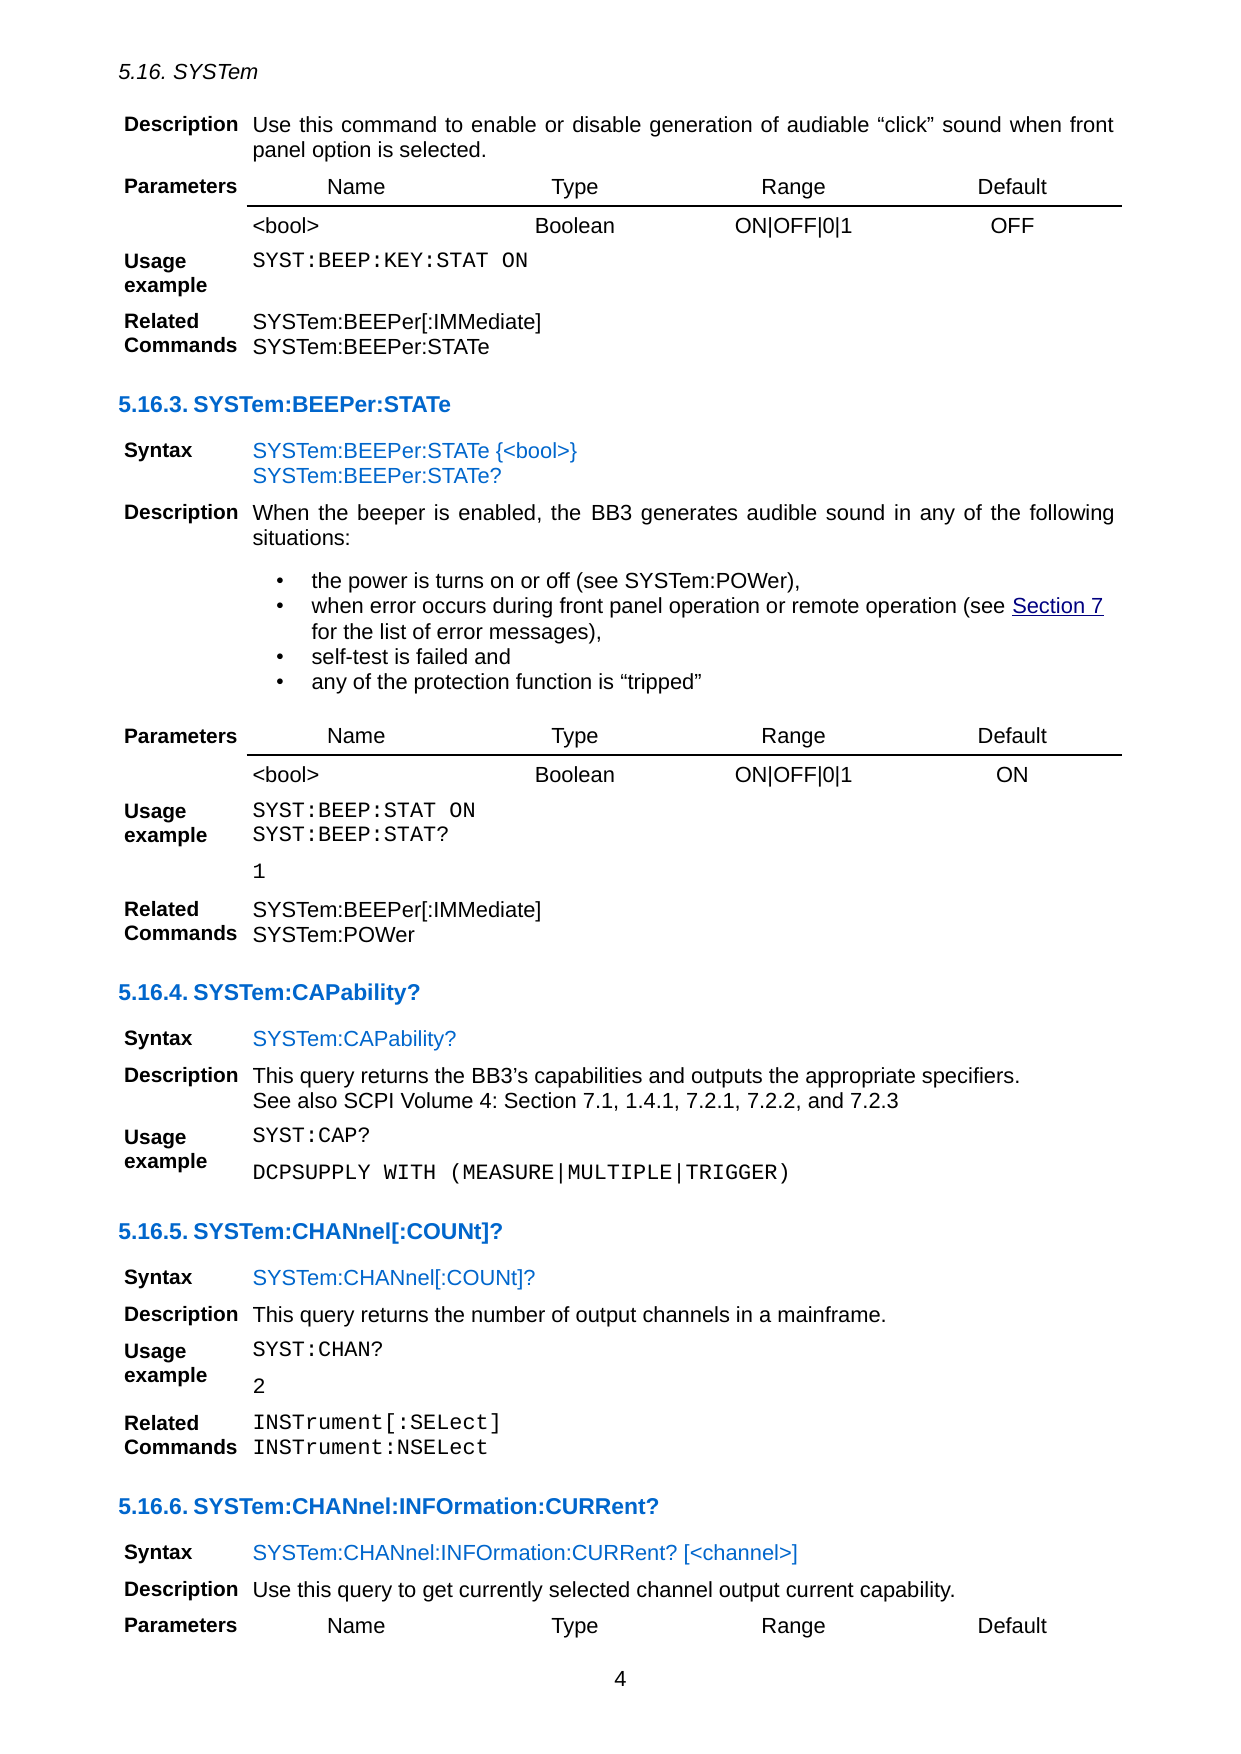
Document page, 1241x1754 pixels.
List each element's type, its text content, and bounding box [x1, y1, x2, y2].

table_cell Use this query to get currently selected channel output current capability. [247, 1571, 1122, 1608]
table_cell Type [465, 718, 684, 754]
table_header SYSTem:CHANnel:INFOrmation:CURRent? [<channel>] [247, 1534, 1122, 1571]
table_cell Related Commands [118, 891, 247, 953]
table_cell Description [118, 1296, 247, 1333]
table_cell SYSTem:BEEPer[:IMMediate] SYSTem:POWer [247, 891, 1122, 953]
table_header Syntax [118, 1020, 247, 1057]
table_cell SYST:BEEP:STAT ON SYST:BEEP:STAT? 1 [247, 793, 1122, 891]
subtitle SYSTem:CHANnel[:COUNt]? [118, 1218, 1122, 1244]
table_cell <bool> [247, 207, 465, 243]
table_cell SYST:CHAN? 2 [247, 1333, 1122, 1406]
table_cell Boolean [465, 207, 684, 243]
table_cell Description [118, 494, 247, 718]
table_cell ON|OFF|0|1 [684, 207, 903, 243]
subtitle SYSTem:CHANnel:INFOrmation:CURRent? [118, 1493, 1122, 1519]
table_header SYSTem:CAPability? [247, 1020, 1122, 1057]
table_cell This query returns the BB3’s capabilities and outputs the appropriate specifiers. See also SCPI Volume 4: Section 7.1, 1.4.1, 7.2.1, 7.2.2, and 7.2.3 [247, 1057, 1122, 1119]
table_cell Use this command to enable or disable generation of audiable “click” sound when front panel option is selected. [247, 106, 1122, 168]
table_cell Default [903, 718, 1122, 754]
table_cell Range [684, 1608, 903, 1644]
table_cell Name [247, 168, 465, 205]
table_cell Type [465, 168, 684, 205]
table_cell Name [247, 1608, 465, 1644]
table_cell Description [118, 106, 247, 168]
table_cell Usage example [118, 1333, 247, 1406]
table_cell Default [903, 168, 1122, 205]
table_cell Related Commands [118, 1406, 247, 1467]
table_header Syntax [118, 1259, 247, 1296]
table_cell INSTrument[:SELect] INSTrument:NSELect [247, 1406, 1122, 1467]
table_cell Parameters [118, 718, 247, 793]
table_cell <bool> [247, 756, 465, 793]
table_cell This query returns the number of output channels in a mainframe. [247, 1296, 1122, 1333]
subtitle SYSTem:CAPability? [118, 979, 1122, 1006]
table_cell SYST:CAP? DCPSUPPLY WITH (MEASURE|MULTIPLE|TRIGGER) [247, 1119, 1122, 1192]
table_cell Default [903, 1608, 1122, 1644]
table_cell Usage example [118, 244, 247, 303]
table_cell Range [684, 718, 903, 754]
table_cell Boolean [465, 756, 684, 793]
table_cell Type [465, 1608, 684, 1644]
table_cell Description [118, 1571, 247, 1608]
table_cell OFF [903, 207, 1122, 243]
table_cell Usage example [118, 1119, 247, 1192]
table_cell Parameters [118, 168, 247, 243]
table_cell Description [118, 1057, 247, 1119]
table_header Syntax [118, 433, 247, 494]
table_header SYSTem:CHANnel[:COUNt]? [247, 1259, 1122, 1296]
table_header SYSTem:BEEPer:STATe {<bool>} SYSTem:BEEPer:STATe? [247, 433, 1122, 494]
table_cell SYST:BEEP:KEY:STAT ON [247, 244, 1122, 303]
table_cell ON [903, 756, 1122, 793]
table_cell ON|OFF|0|1 [684, 756, 903, 793]
table_cell SYSTem:BEEPer[:IMMediate] SYSTem:BEEPer:STATe [247, 303, 1122, 365]
subtitle SYSTem:BEEPer:STATe [118, 391, 1122, 418]
table_cell Name [247, 718, 465, 754]
table_cell Usage example [118, 793, 247, 891]
table_cell Related Commands [118, 303, 247, 365]
table_cell Parameters [118, 1608, 247, 1644]
table_cell When the beeper is enabled, the BB3 generates audible sound in any of the following situations: the power is turns on or off (see SYSTem:POWer), when error occurs during front panel operation or remote operation (see Section 7 for the list of error messages), self-test is failed and any of the protection function is “tripped” [247, 494, 1122, 718]
table_header Syntax [118, 1534, 247, 1571]
table_cell Range [684, 168, 903, 205]
